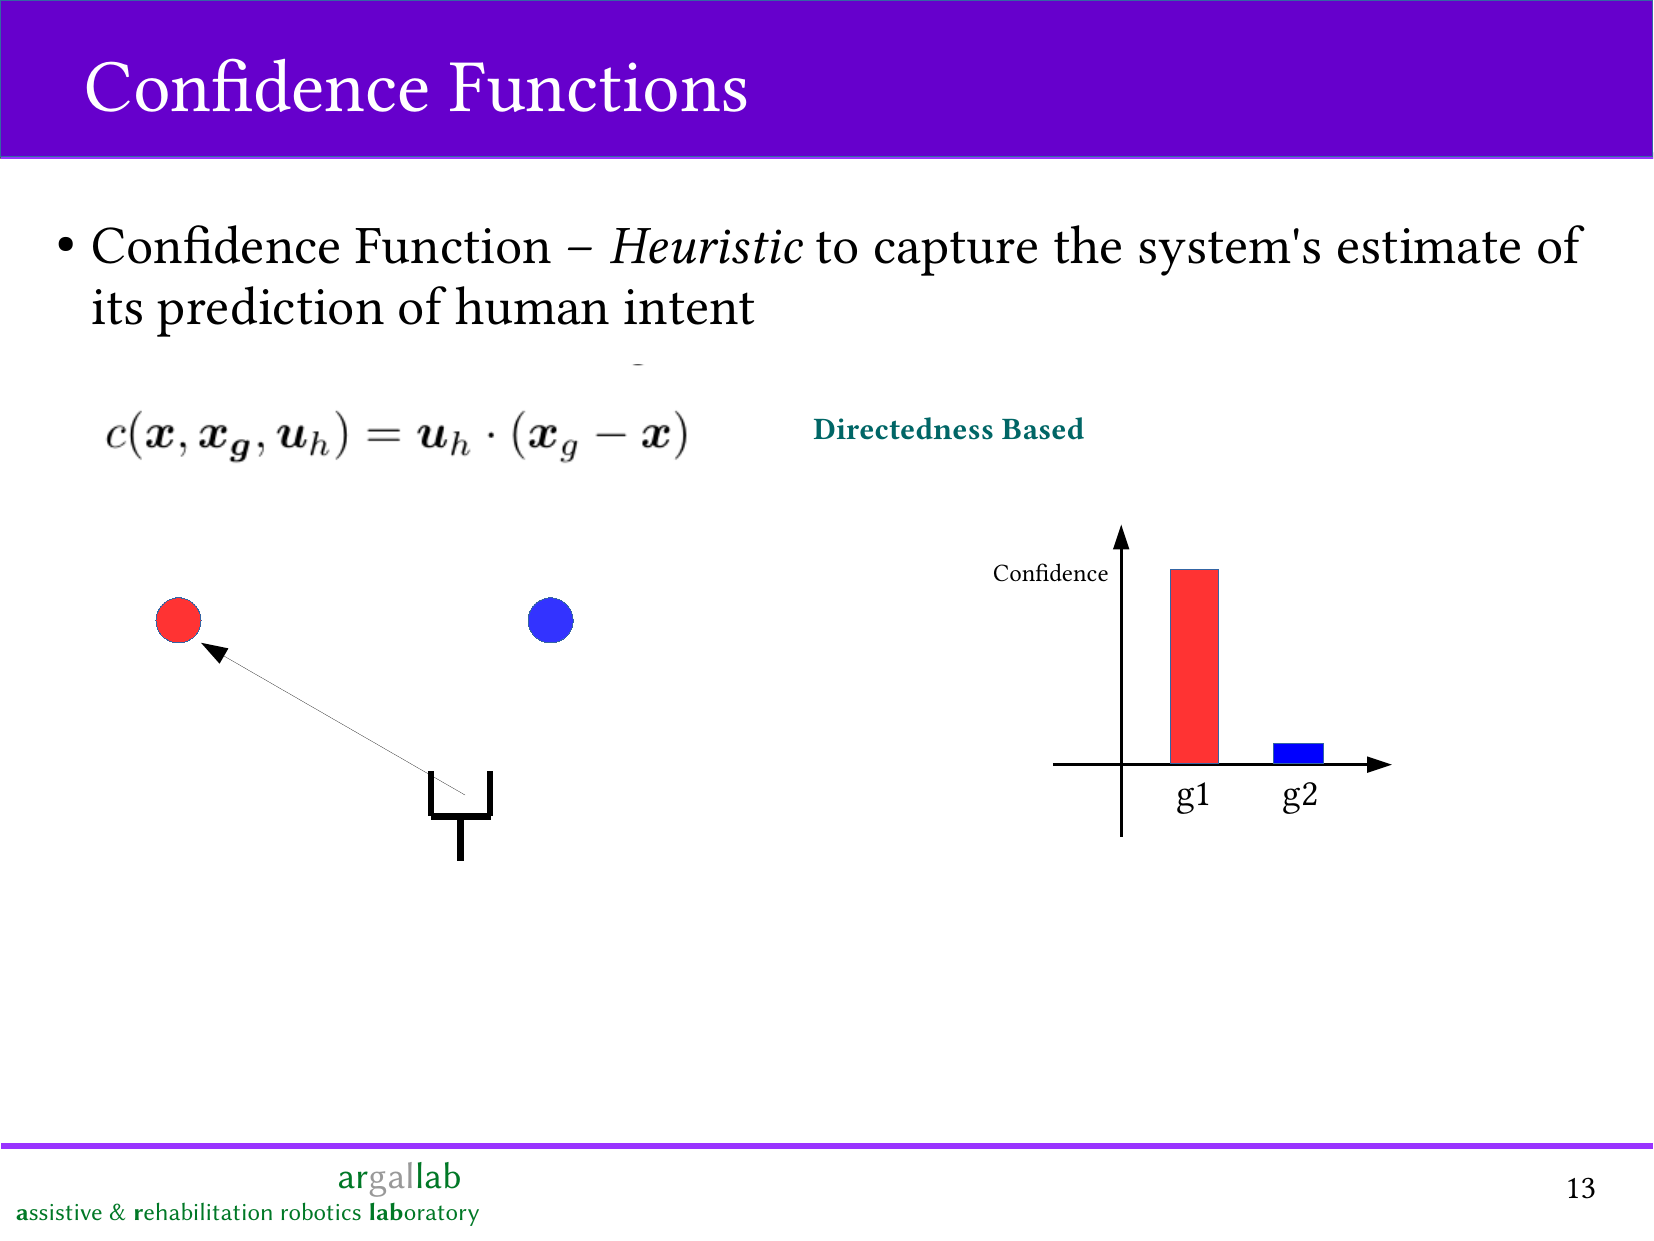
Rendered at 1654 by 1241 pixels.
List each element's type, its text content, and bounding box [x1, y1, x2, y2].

text_box Confidence [978, 551, 1124, 596]
text_box g2 [1267, 764, 1334, 823]
text_box [1170, 569, 1219, 764]
text_box [528, 597, 574, 643]
text_box Confidence Functions [69, 36, 1621, 138]
text_box [155, 597, 202, 643]
text_box Directedness Based [798, 404, 1099, 455]
text_box Confidence Function – Heuristic to capture the system's estimate of its prediction of human intent [41, 207, 1605, 744]
picture [70, 364, 721, 490]
text_box g1 [1161, 764, 1228, 823]
text_box [1273, 743, 1324, 764]
